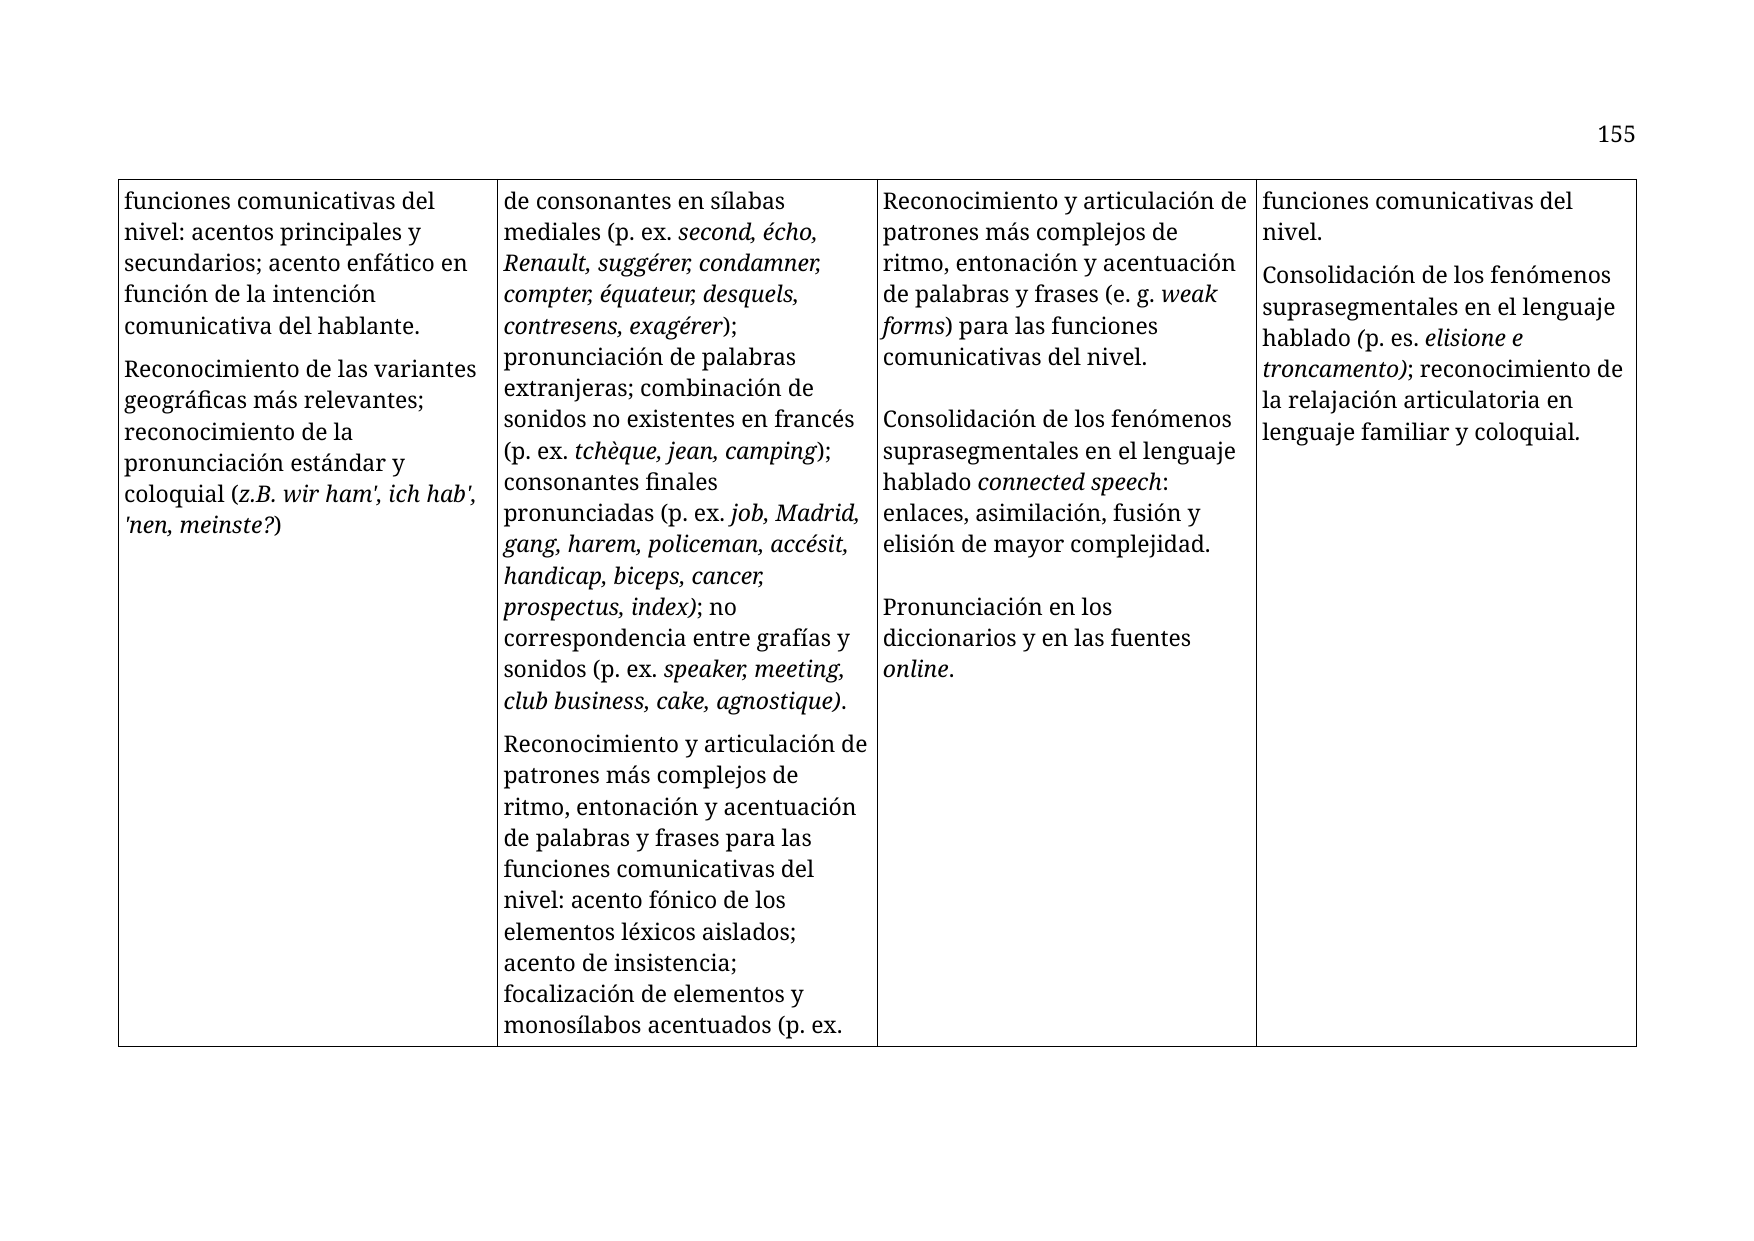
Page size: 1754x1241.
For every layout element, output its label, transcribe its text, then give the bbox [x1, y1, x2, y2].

table_cell Reconocimiento y articulación de patrones más complejos de ritmo, entonación y acentuación de palabras y frases (e. g. weak forms) para las funciones comunicativas del nivel. Consolidación de los fenómenos suprasegmentales en el lenguaje hablado connected speech: enlaces, asimilación, fusión y elisión de mayor complejidad. Pronunciación en los diccionarios y en las fuentes online. [878, 180, 1256, 1046]
table_cell de consonantes en sílabas mediales (p. ex. second, écho, Renault, suggérer, condamner, compter, équateur, desquels, contresens, exagérer); pronunciación de palabras extranjeras; combinación de sonidos no existentes en francés (p. ex. tchèque, jean, camping); consonantes finales pronunciadas (p. ex. job, Madrid, gang, harem, policeman, accésit, handicap, biceps, cancer, prospectus, index); no correspondencia entre grafías y sonidos (p. ex. speaker, meeting, club business, cake, agnostique). Reconocimiento y articulación de patrones más complejos de ritmo, entonación y acentuación de palabras y frases para las funciones comunicativas del nivel: acento fónico de los elementos léxicos aislados; acento de insistencia; focalización de elementos y monosílabos acentuados (p. ex. [498, 180, 877, 1046]
table_cell funciones comunicativas del nivel. Consolidación de los fenómenos suprasegmentales en el lenguaje hablado (p. es. elisione e troncamento); reconocimiento de la relajación articulatoria en lenguaje familiar y coloquial. [1257, 180, 1636, 1046]
table_cell funciones comunicativas del nivel: acentos principales y secundarios; acento enfático en función de la intención comunicativa del hablante. Reconocimiento de las variantes geográficas más relevantes; reconocimiento de la pronunciación estándar y coloquial (z.B. wir ham', ich hab', 'nen, meinste?) [119, 180, 497, 1046]
